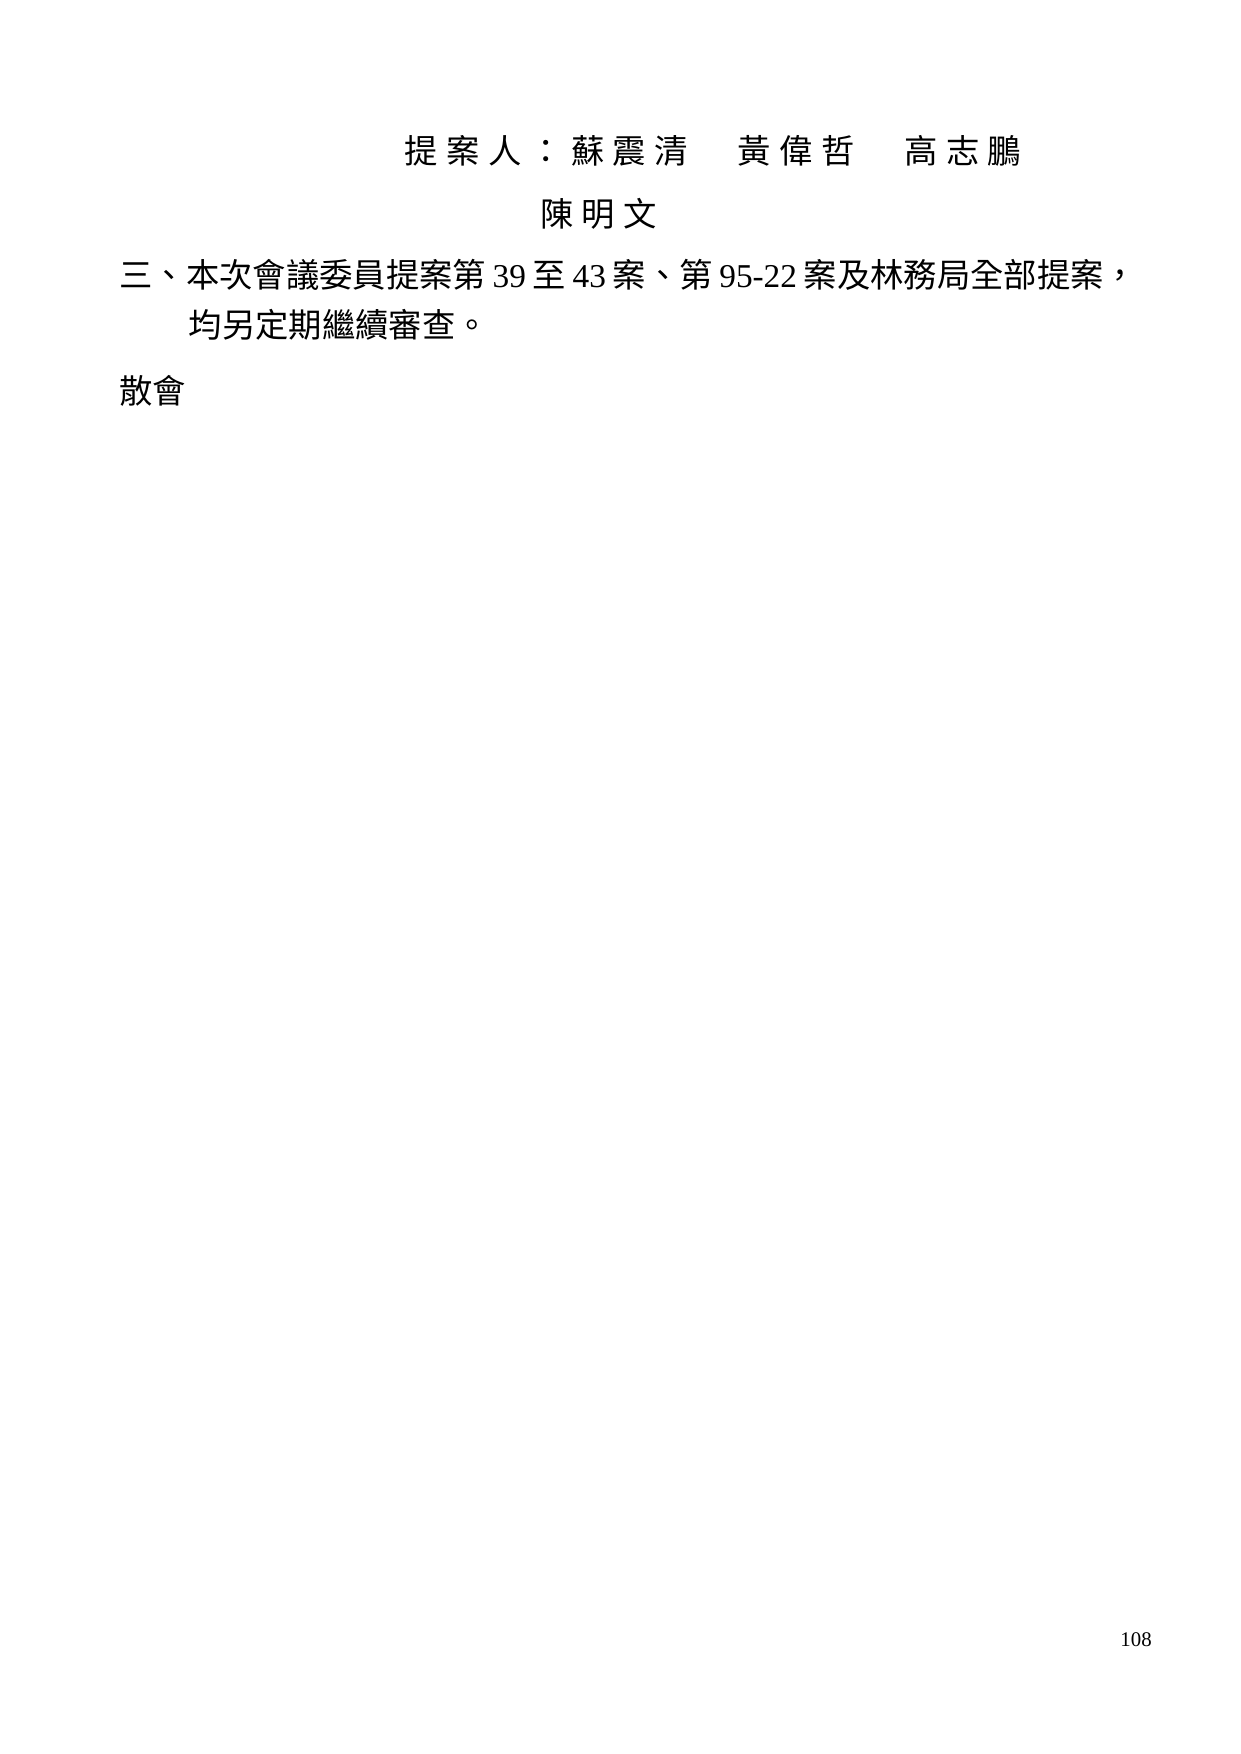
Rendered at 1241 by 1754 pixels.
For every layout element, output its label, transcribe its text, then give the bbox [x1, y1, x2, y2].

text 三、本次會議委員提案第39至43案、第95-22案及林務局全部提案，均另定期繼續審查。 [119, 248, 1150, 348]
text 散會 [16, 363, 1150, 413]
text 提案人：蘇震清 黃偉哲 高志鵬 陳明文 [396, 108, 1081, 233]
